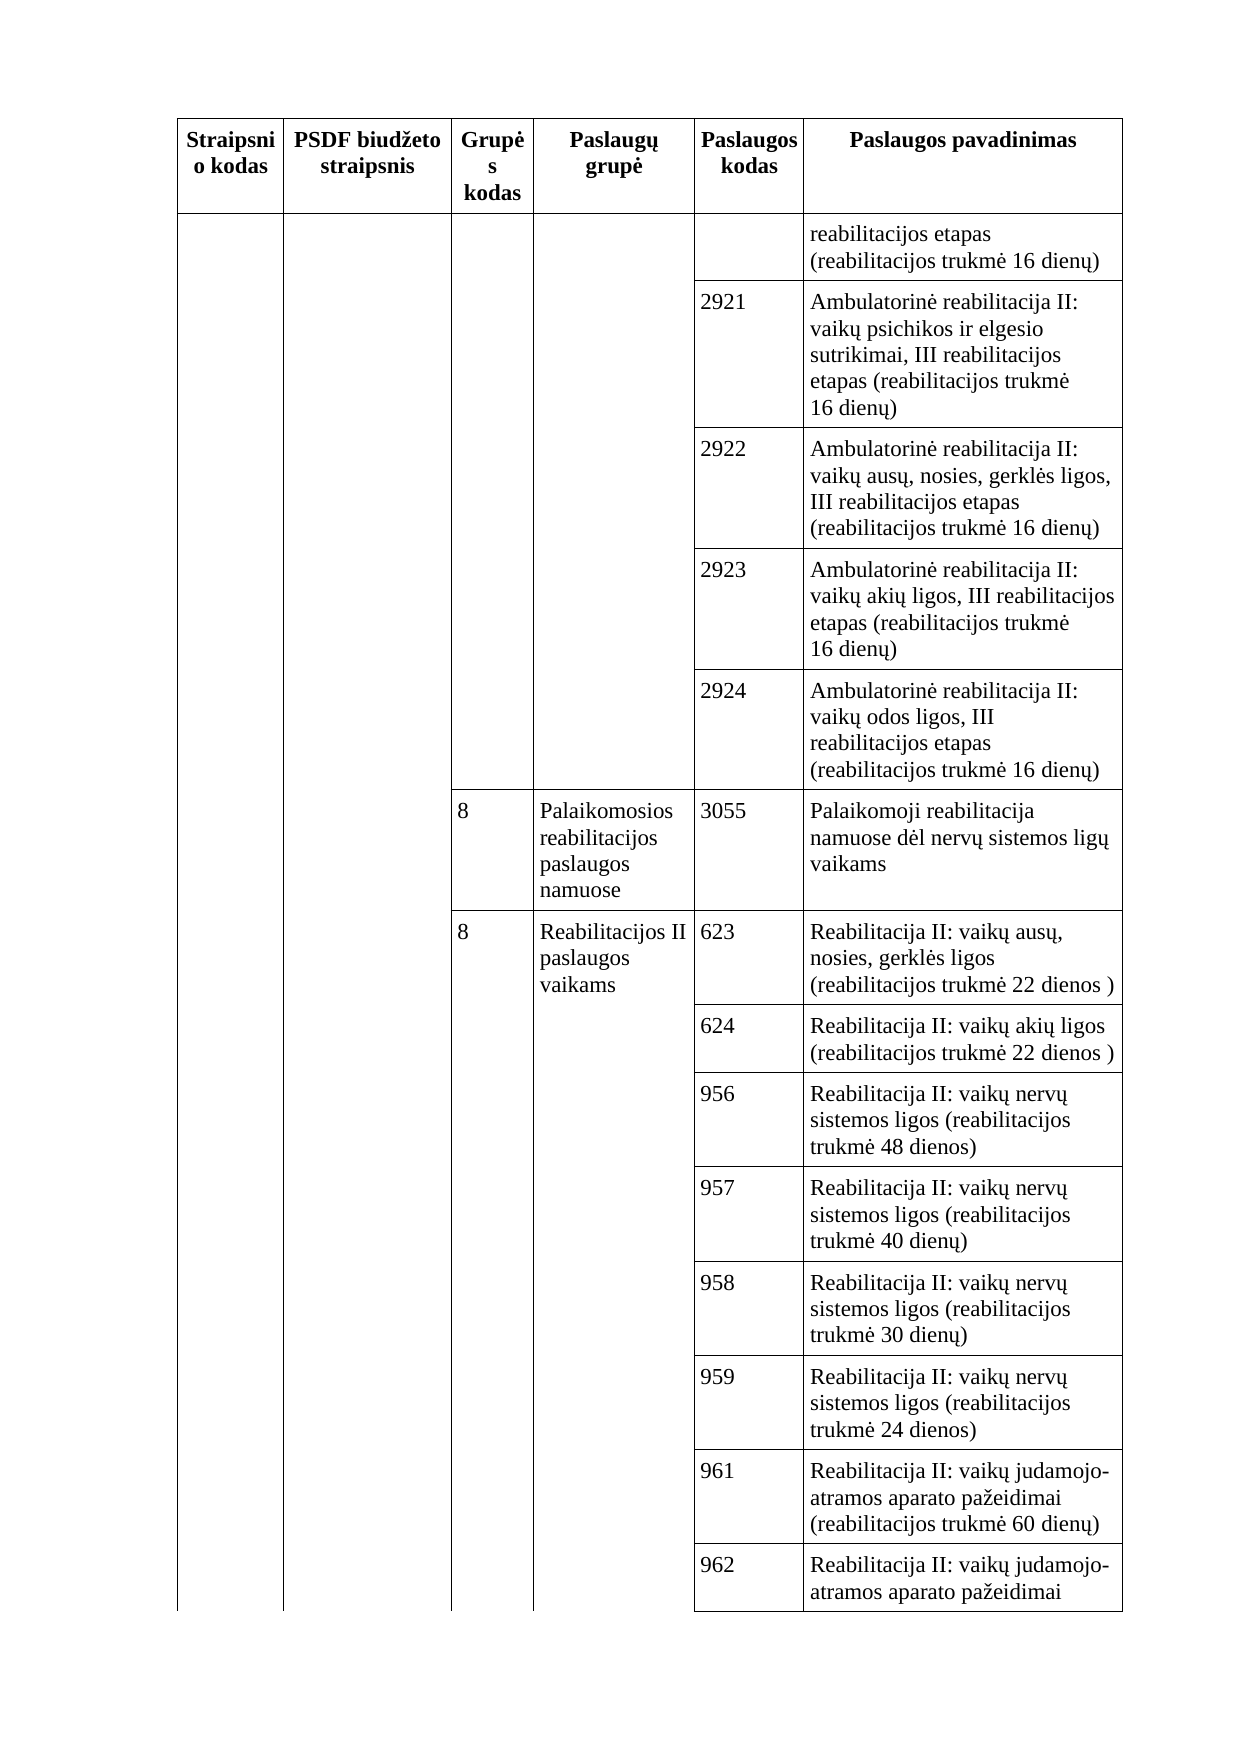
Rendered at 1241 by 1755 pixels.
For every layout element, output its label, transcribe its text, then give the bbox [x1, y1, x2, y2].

table_cell 959 [695, 1356, 803, 1449]
table_cell [452, 1261, 533, 1355]
table_cell Reabilitacija II: vaikų nervų sistemos ligos (reabilitacijos trukmė 30 dienų) [804, 1262, 1122, 1355]
table_cell [534, 1355, 694, 1449]
table_cell [178, 1261, 283, 1355]
table_header Paslaugos pavadinimas [804, 119, 1122, 212]
table_cell [284, 669, 451, 789]
table_cell 624 [695, 1005, 803, 1072]
table_cell 961 [695, 1450, 803, 1543]
table_cell 962 [695, 1544, 803, 1611]
table_cell Palaikomoji reabilitacija namuose dėl nervų sistemos ligų vaikams [804, 790, 1122, 910]
table_cell [178, 669, 283, 789]
table_cell Ambulatorinė reabilitacija II: vaikų akių ligos, III reabilitacijos etapas (reabilitacijos trukmė 16 dienų) [804, 549, 1122, 668]
table_cell [178, 1449, 283, 1543]
table_cell Reabilitacija II: vaikų judamojo-atramos aparato pažeidimai [804, 1544, 1122, 1611]
table_cell Reabilitacija II: vaikų ausų, nosies, gerklės ligos (reabilitacijos trukmė 22 dienos ) [804, 911, 1122, 1004]
table_header Straipsnio kodas [178, 119, 283, 212]
table_cell Reabilitacija II: vaikų judamojo-atramos aparato pažeidimai (reabilitacijos trukmė 60 dienų) [804, 1450, 1122, 1543]
table_cell [178, 280, 283, 427]
table_cell [284, 1261, 451, 1355]
table_cell [534, 1004, 694, 1072]
table_cell [178, 427, 283, 548]
table_cell [452, 280, 533, 427]
table_cell [284, 427, 451, 548]
table_cell [178, 1166, 283, 1261]
table_cell [452, 1072, 533, 1166]
table_header Paslaugos kodas [695, 119, 803, 212]
table_cell 957 [695, 1167, 803, 1261]
table_cell [534, 548, 694, 668]
table_cell [534, 280, 694, 427]
table_cell [284, 1449, 451, 1543]
table_cell [534, 214, 694, 280]
table_cell [284, 214, 451, 280]
table_cell [452, 214, 533, 280]
table_cell 8 [452, 790, 533, 910]
table_cell 2922 [695, 428, 803, 548]
table_cell 2924 [695, 670, 803, 789]
table_cell 623 [695, 911, 803, 1004]
table_cell Palaikomosios reabilitacijos paslaugos namuose [534, 790, 694, 910]
table_cell Ambulatorinė reabilitacija II: vaikų odos ligos, III reabilitacijos etapas (reabilitacijos trukmė 16 dienų) [804, 670, 1122, 789]
table_cell [534, 1166, 694, 1261]
table_header Paslaugų grupė [534, 119, 694, 212]
table_cell [284, 280, 451, 427]
table_cell [178, 548, 283, 668]
table_cell Ambulatorinė reabilitacija II: vaikų ausų, nosies, gerklės ligos, III reabilitacijos etapas (reabilitacijos trukmė 16 dienų) [804, 428, 1122, 548]
table_cell 3055 [695, 790, 803, 910]
table_cell [695, 214, 803, 280]
table_cell [284, 789, 451, 910]
table_cell 956 [695, 1073, 803, 1166]
table_cell [534, 1449, 694, 1543]
table_header Grupės kodas [452, 119, 533, 212]
table_cell [452, 1355, 533, 1449]
table_cell 958 [695, 1262, 803, 1355]
table_cell [284, 1072, 451, 1166]
table_cell [284, 910, 451, 1004]
table_cell [284, 1355, 451, 1449]
table_cell [452, 548, 533, 668]
table_cell [452, 427, 533, 548]
table_cell [452, 1543, 533, 1611]
table_cell [534, 669, 694, 789]
table_cell reabilitacijos etapas (reabilitacijos trukmė 16 dienų) [804, 214, 1122, 280]
table_cell Reabilitacija II: vaikų nervų sistemos ligos (reabilitacijos trukmė 48 dienos) [804, 1073, 1122, 1166]
table_cell Reabilitacija II: vaikų nervų sistemos ligos (reabilitacijos trukmė 24 dienos) [804, 1356, 1122, 1449]
table_cell [178, 214, 283, 280]
table_cell Reabilitacijos II paslaugos vaikams [534, 911, 694, 1004]
table_cell [178, 1543, 283, 1611]
table_cell Ambulatorinė reabilitacija II: vaikų psichikos ir elgesio sutrikimai, III reabilitacijos etapas (reabilitacijos trukmė 16 dienų) [804, 281, 1122, 427]
table_cell [534, 1543, 694, 1611]
table_cell [178, 1004, 283, 1072]
table_cell [178, 1072, 283, 1166]
table_cell [178, 1355, 283, 1449]
table_header PSDF biudžeto straipsnis [284, 119, 451, 212]
table_cell [284, 1543, 451, 1611]
table_cell [452, 1449, 533, 1543]
table_cell [452, 669, 533, 789]
table_cell 2921 [695, 281, 803, 427]
table_cell Reabilitacija II: vaikų nervų sistemos ligos (reabilitacijos trukmė 40 dienų) [804, 1167, 1122, 1261]
table_cell 8 [452, 911, 533, 1004]
table_cell [452, 1166, 533, 1261]
table_cell [534, 1072, 694, 1166]
table_cell [534, 1261, 694, 1355]
table_cell 2923 [695, 549, 803, 668]
table_cell [534, 427, 694, 548]
table_cell [178, 789, 283, 910]
table_cell [452, 1004, 533, 1072]
table_cell [284, 1166, 451, 1261]
table_cell [284, 548, 451, 668]
table_cell [178, 910, 283, 1004]
table_cell [284, 1004, 451, 1072]
table_cell Reabilitacija II: vaikų akių ligos (reabilitacijos trukmė 22 dienos ) [804, 1005, 1122, 1072]
